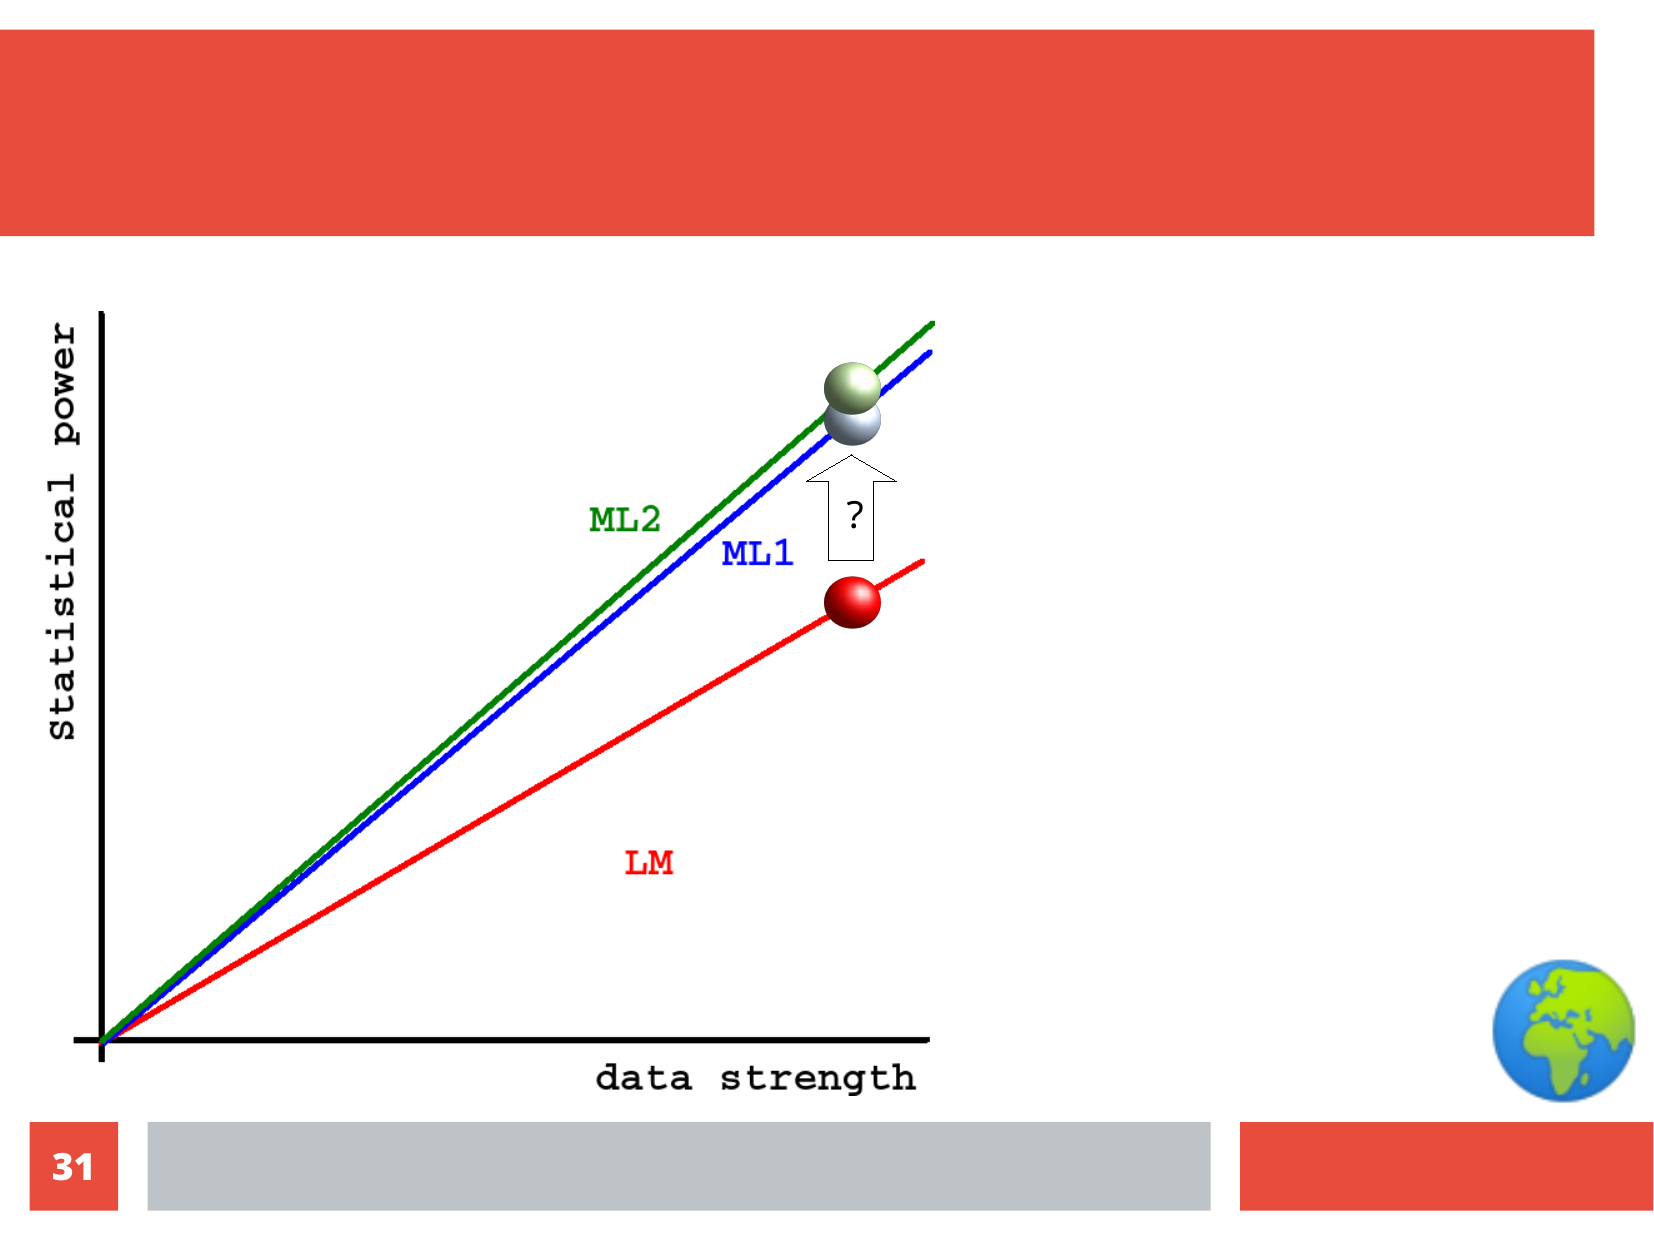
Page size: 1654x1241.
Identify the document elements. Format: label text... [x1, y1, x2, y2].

picture [1492, 959, 1636, 1103]
picture [45, 311, 935, 1096]
text_box ? [806, 454, 897, 561]
